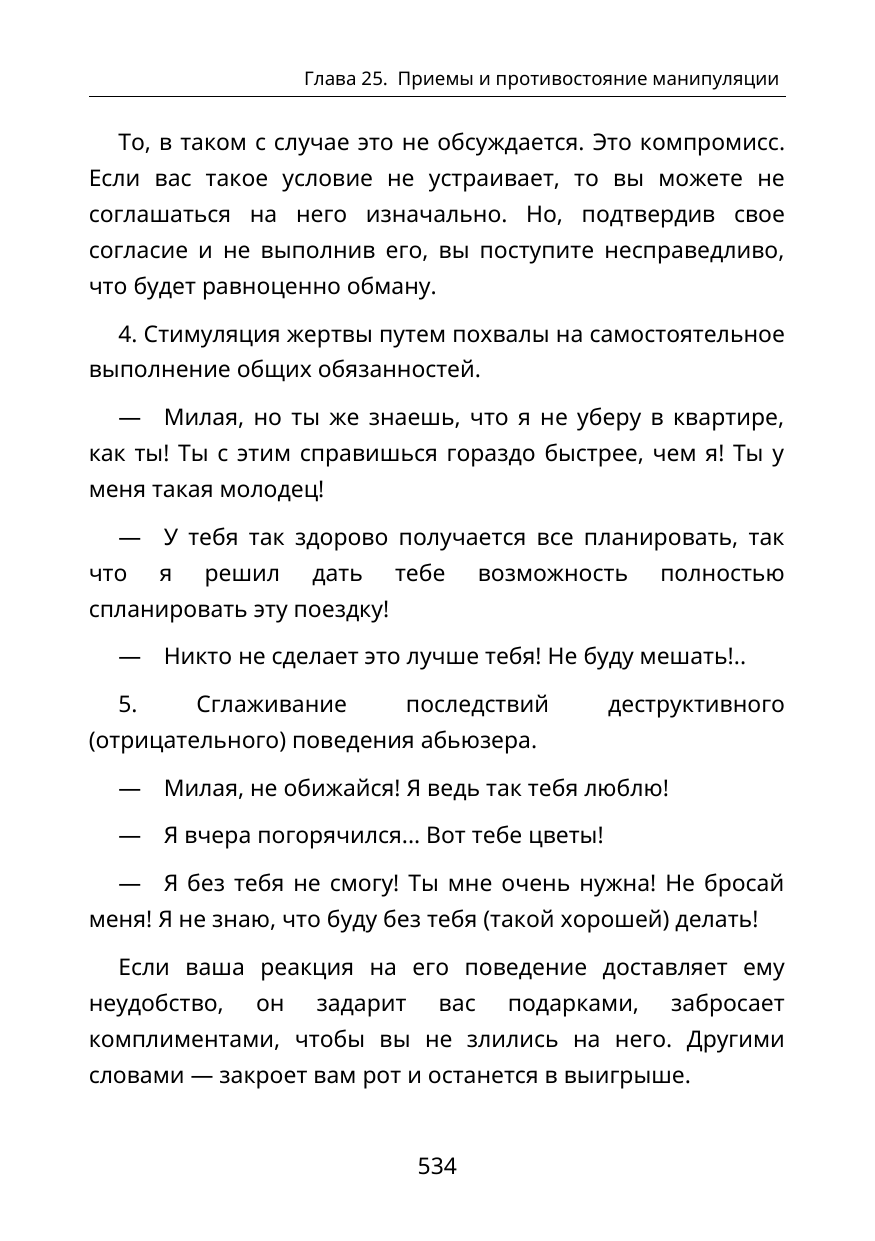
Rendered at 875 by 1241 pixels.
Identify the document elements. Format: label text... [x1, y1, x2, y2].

list Никто не сделает это лучше тебя! Не буду мешать!.. [88, 640, 786, 672]
list Я без тебя не смогу! Ты мне очень нужна! Не бросай меня! Я не знаю, что буду без тебя (такой хорошей) делать! [88, 867, 786, 934]
text То, в таком с случае это не обсуждается. Это компромисс. Если вас такое условие не устраивает, то вы можете не соглашаться на него изначально. Но, подтвердив свое согласие и не выполнив его, вы поступите несправедливо, что будет равноценно обману. [88, 126, 786, 301]
text 4. Стимуляция жертвы путем похвалы на самостоятельное выполнение общих обязанностей. [88, 317, 786, 385]
list Я вчера погорячился... Вот тебе цветы! [88, 819, 786, 851]
list Милая, но ты же знаешь, что я не уберу в квартире, как ты! Ты с этим справишься гораздо быстрее, чем я! Ты у меня такая молодец! [88, 401, 786, 504]
list У тебя так здорово получается все планировать, так что я решил дать тебе возможность полностью спланировать эту поездку! [88, 521, 786, 624]
text Если ваша реакция на его поведение доставляет ему неудобство, он задарит вас подарками, забросает комплиментами, чтобы вы не злились на него. Другими словами — закроет вам рот и останется в выигрыше. [88, 951, 786, 1090]
text 5. Сглаживание последствий деструктивного (отрицательного) поведения абьюзера. [88, 688, 786, 755]
list Милая, не обижайся! Я ведь так тебя люблю! [88, 772, 786, 803]
